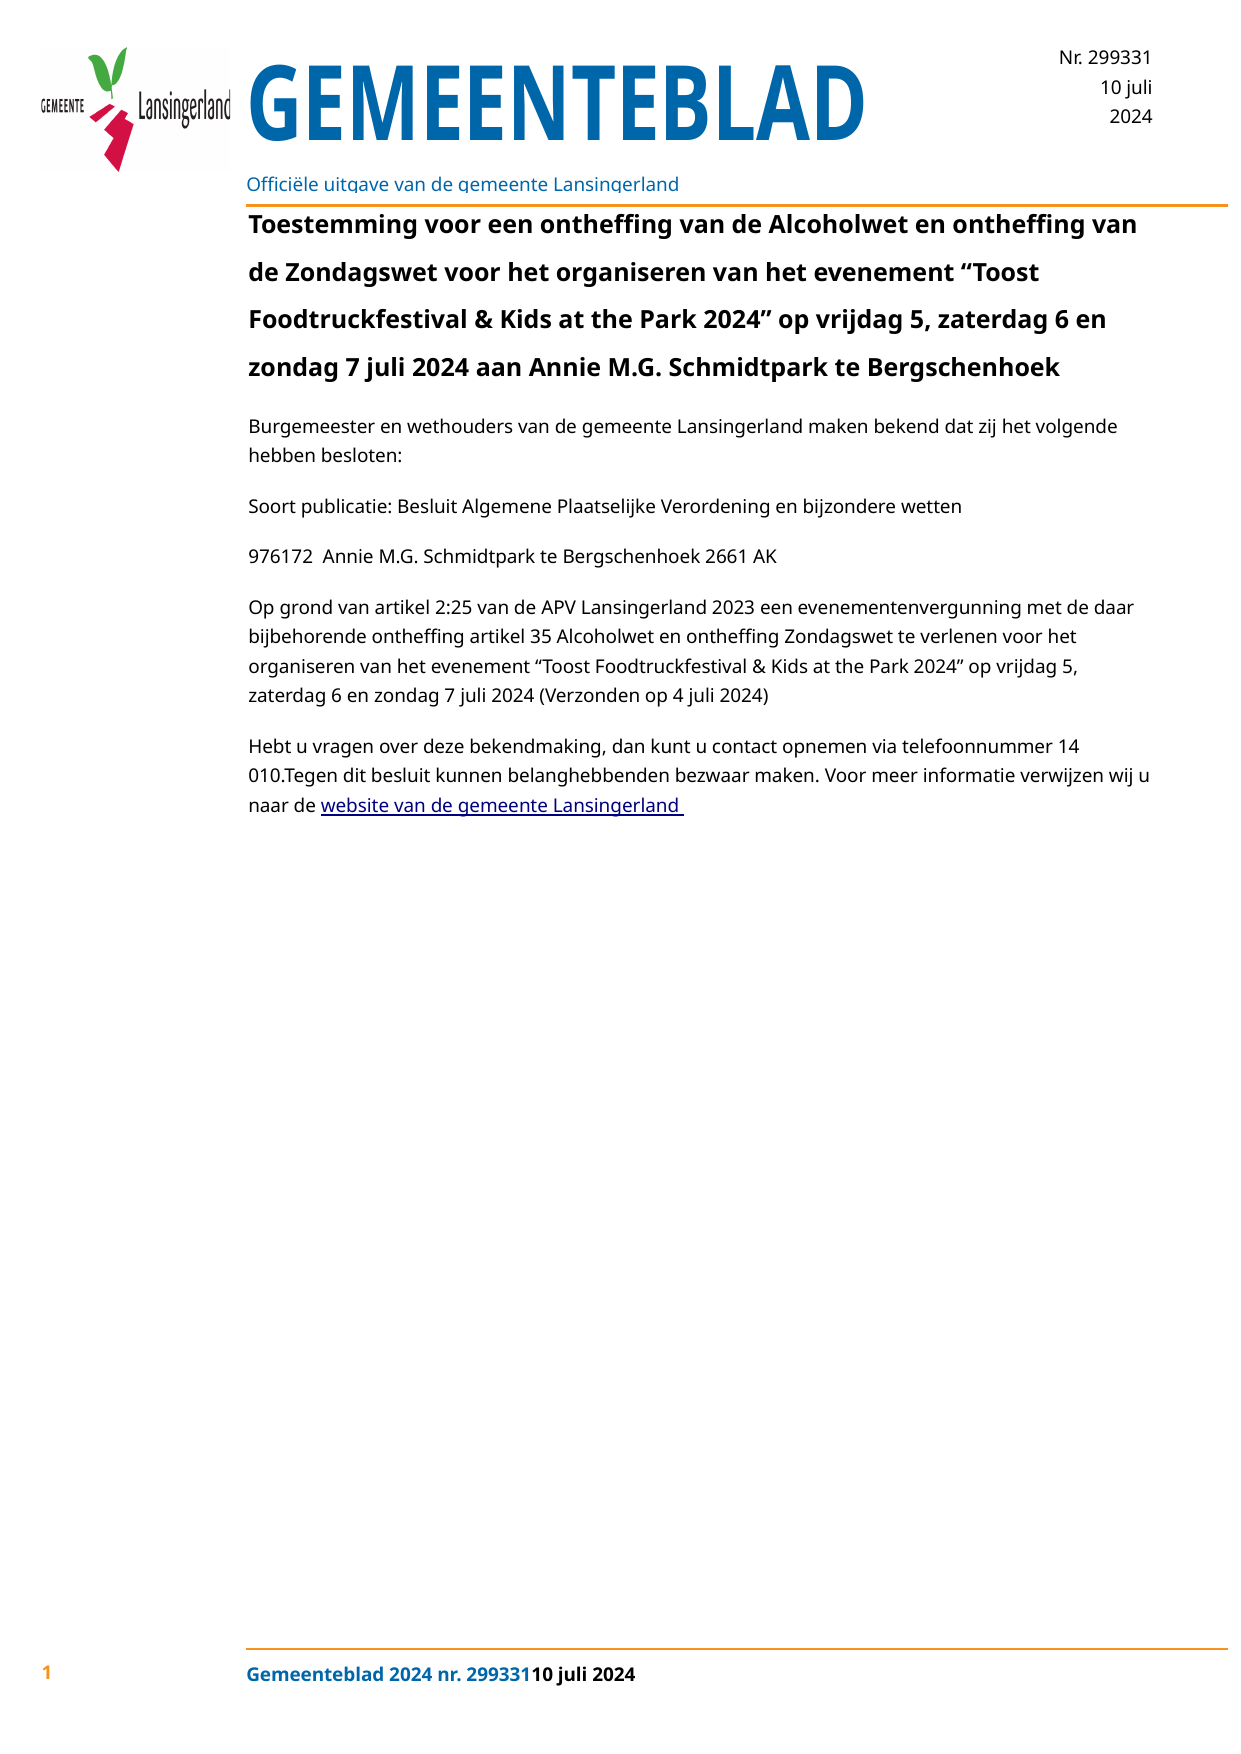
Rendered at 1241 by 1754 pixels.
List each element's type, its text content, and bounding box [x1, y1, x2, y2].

text Op grond van artikel 2:25 van de APV Lansingerland 2023 een evenementenvergunning met de daar bijbehorende ontheffing artikel 35 Alcoholwet en ontheffing Zondagswet te verlenen voor het organiseren van het evenement “Toost Foodtruckfestival & Kids at the Park 2024” op vrijdag 5, zaterdag 6 en zondag 7 juli 2024 (Verzonden op 4 juli 2024) [248, 594, 1152, 708]
text Toestemming voor een ontheffing van de Alcoholwet en ontheffing van de Zondagswet voor het organiseren van het evenement “Toost Foodtruckfestival & Kids at the Park 2024” op vrijdag 5, zaterdag 6 en zondag 7 juli 2024 aan Annie M.G. Schmidtpark te Bergschenhoek [248, 207, 1152, 384]
text 976172 Annie M.G. Schmidtpark te Bergschenhoek 2661 AK [248, 543, 1152, 569]
picture [41, 47, 231, 172]
text Hebt u vragen over deze bekendmaking, dan kunt u contact opnemen via telefoonnummer 14 010.Tegen dit besluit kunnen belanghebbenden bezwaar maken. Voor meer informatie verwijzen wij u naar de website van de gemeente Lansingerland [248, 733, 1152, 818]
text Burgemeester en wethouders van de gemeente Lansingerland maken bekend dat zij het volgende hebben besloten: [248, 413, 1152, 468]
text Soort publicatie: Besluit Algemene Plaatselijke Verordening en bijzondere wetten [248, 493, 1152, 519]
